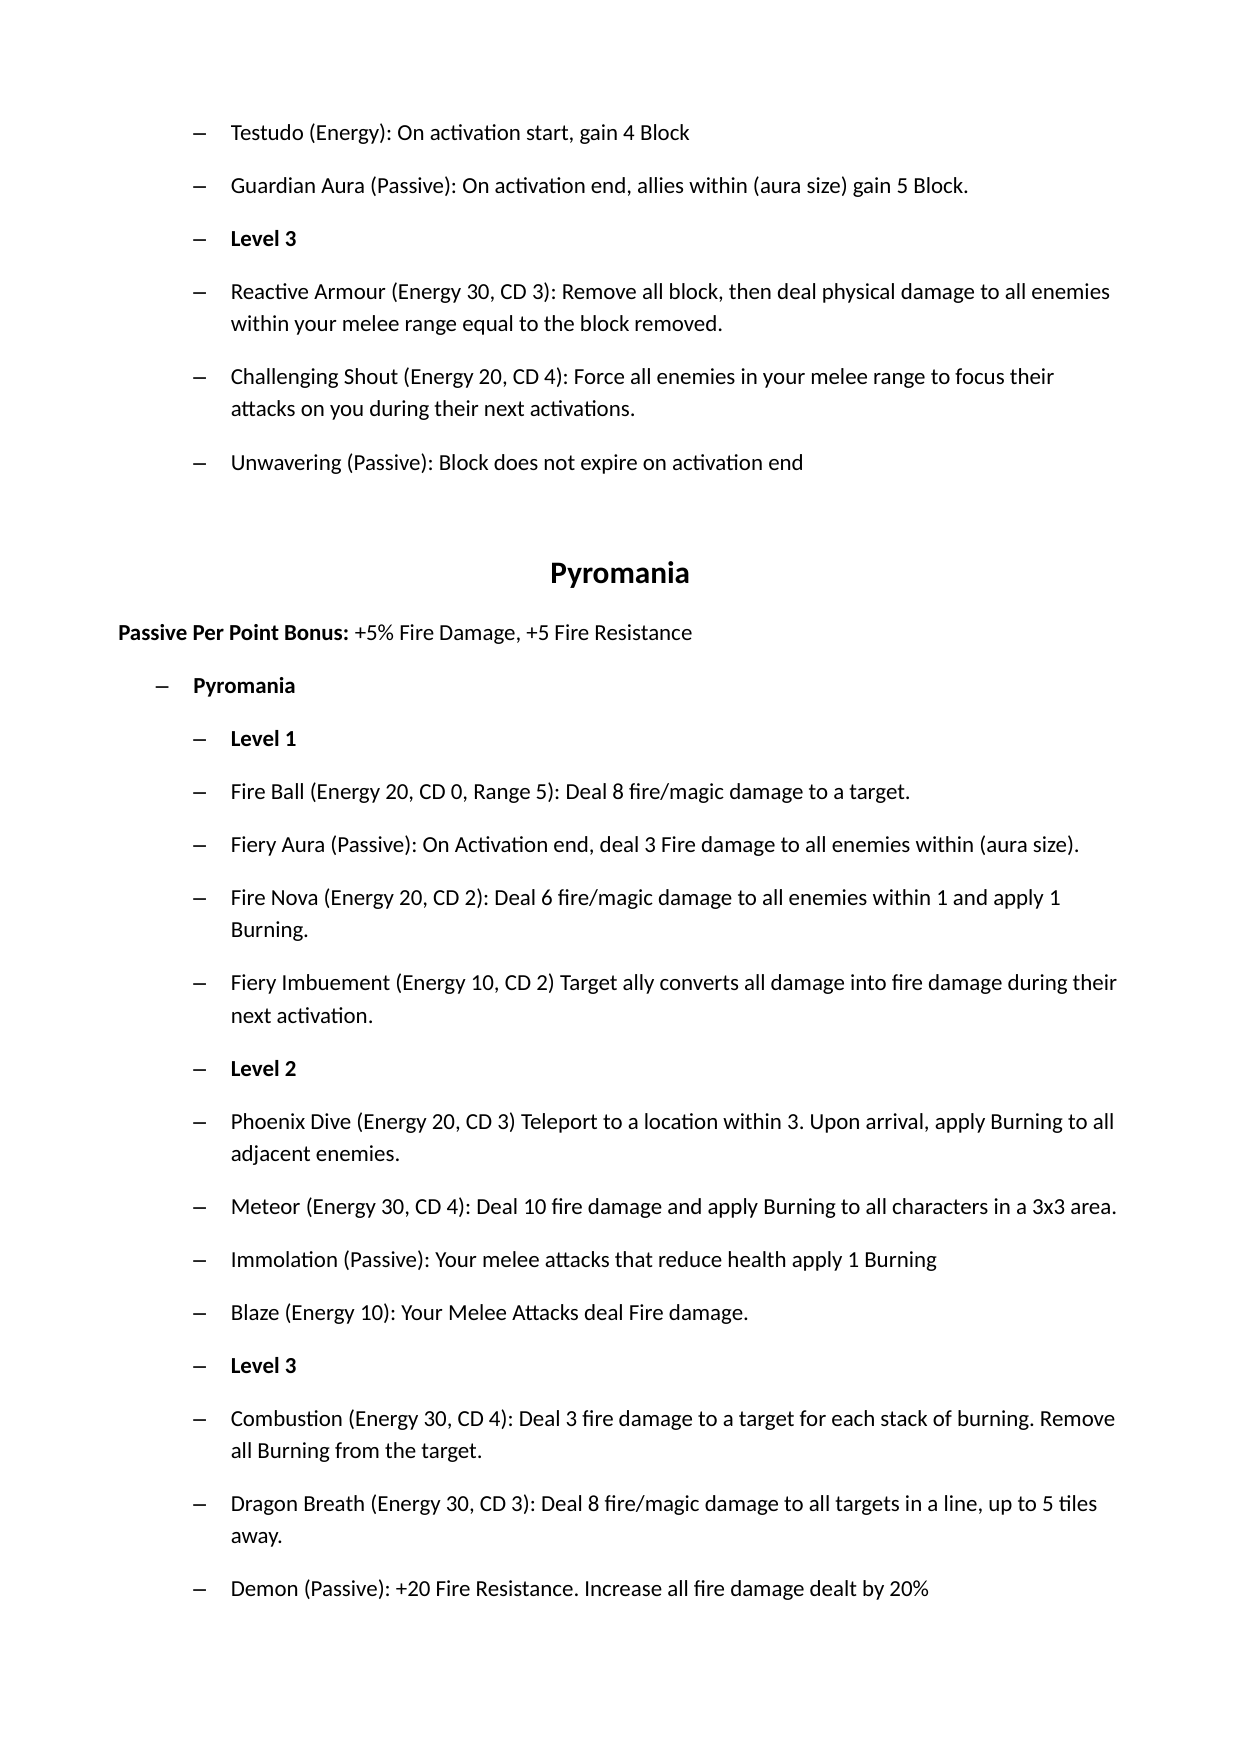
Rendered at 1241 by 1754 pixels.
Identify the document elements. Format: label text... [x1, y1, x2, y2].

text Passive Per Point Bonus: +5% Fire Damage, +5 Fire Resistance [118, 618, 1122, 646]
list Reactive Armour (Energy 30, CD 3): Remove all block, then deal physical damage to all enemies within your melee range equal to the block removed. [193, 277, 1122, 337]
list Phoenix Dive (Energy 20, CD 3) Teleport to a location within 3. Upon arrival, apply Burning to all adjacent enemies. [193, 1107, 1122, 1167]
list Combustion (Energy 30, CD 4): Deal 3 fire damage to a target for each stack of burning. Remove all Burning from the target. [193, 1404, 1122, 1464]
list Fiery Imbuement (Energy 10, CD 2) Target ally converts all damage into fire damage during their next activation. [193, 968, 1122, 1029]
list Guardian Aura (Passive): On activation end, allies within (aura size) gain 5 Block. [193, 171, 1122, 199]
list Level 3 [193, 1351, 1122, 1379]
list Meteor (Energy 30, CD 4): Deal 10 fire damage and apply Burning to all characters in a 3x3 area. [193, 1192, 1122, 1220]
list Challenging Shout (Energy 20, CD 4): Force all enemies in your melee range to focus their attacks on you during their next activations. [193, 362, 1122, 423]
list Testudo (Energy): On activation start, gain 4 Block [193, 118, 1122, 146]
list Immolation (Passive): Your melee attacks that reduce health apply 1 Burning [193, 1245, 1122, 1273]
list Fire Ball (Energy 20, CD 0, Range 5): Deal 8 fire/magic damage to a target. [193, 777, 1122, 805]
text Pyromania [118, 554, 1122, 592]
list Level 1 [193, 724, 1122, 752]
list Blaze (Energy 10): Your Melee Attacks deal Fire damage. [193, 1298, 1122, 1326]
list Level 2 [193, 1054, 1122, 1082]
list Unwavering (Passive): Block does not expire on activation end [193, 448, 1122, 476]
list Pyromania [156, 671, 1122, 699]
list Fire Nova (Energy 20, CD 2): Deal 6 fire/magic damage to all enemies within 1 and apply 1 Burning. [193, 883, 1122, 943]
list Demon (Passive): +20 Fire Resistance. Increase all fire damage dealt by 20% [193, 1574, 1122, 1602]
list Fiery Aura (Passive): On Activation end, deal 3 Fire damage to all enemies within (aura size). [193, 830, 1122, 858]
list Dragon Breath (Energy 30, CD 3): Deal 8 fire/magic damage to all targets in a line, up to 5 tiles away. [193, 1489, 1122, 1549]
list Level 3 [193, 224, 1122, 252]
